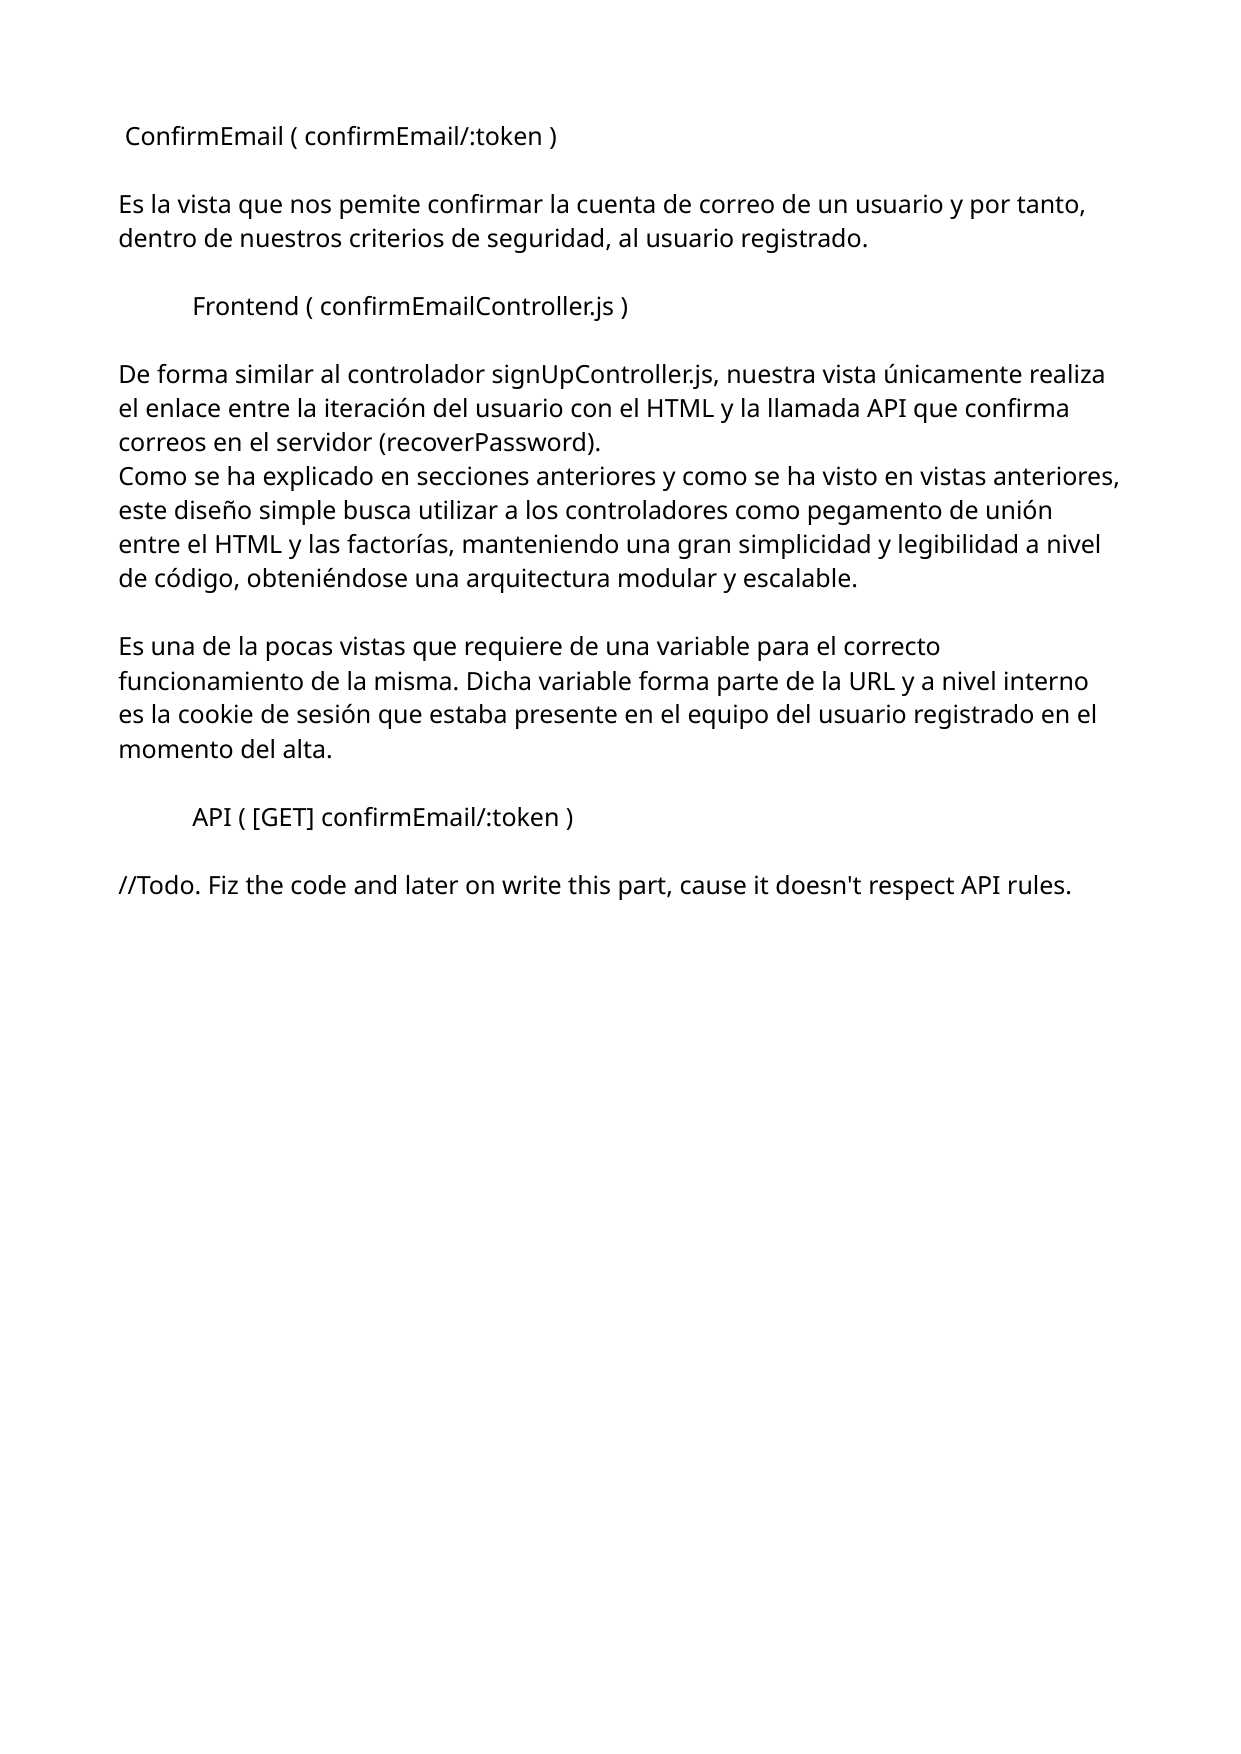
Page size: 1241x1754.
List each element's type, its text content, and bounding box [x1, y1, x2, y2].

text Es la vista que nos pemite confirmar la cuenta de correo de un usuario y por tanto, dentro de nuestros criterios de seguridad, al usuario registrado. [118, 186, 1122, 254]
text Como se ha explicado en secciones anteriores y como se ha visto en vistas anteriores, este diseño simple busca utilizar a los controladores como pegamento de unión entre el HTML y las factorías, manteniendo una gran simplicidad y legibilidad a nivel de código, obteniéndose una arquitectura modular y escalable. [118, 459, 1122, 595]
text Frontend ( confirmEmailController.js ) [118, 288, 1122, 322]
text De forma similar al controlador signUpController.js, nuestra vista únicamente realiza el enlace entre la iteración del usuario con el HTML y la llamada API que confirma correos en el servidor (recoverPassword). [118, 357, 1122, 459]
text Es una de la pocas vistas que requiere de una variable para el correcto funcionamiento de la misma. Dicha variable forma parte de la URL y a nivel interno es la cookie de sesión que estaba presente en el equipo del usuario registrado en el momento del alta. [118, 629, 1122, 765]
text ConfirmEmail ( confirmEmail/:token ) [118, 118, 1122, 152]
text API ( [GET] confirmEmail/:token ) [118, 765, 1122, 833]
text //Todo. Fiz the code and later on write this part, cause it doesn't respect API rules. [118, 867, 1122, 902]
